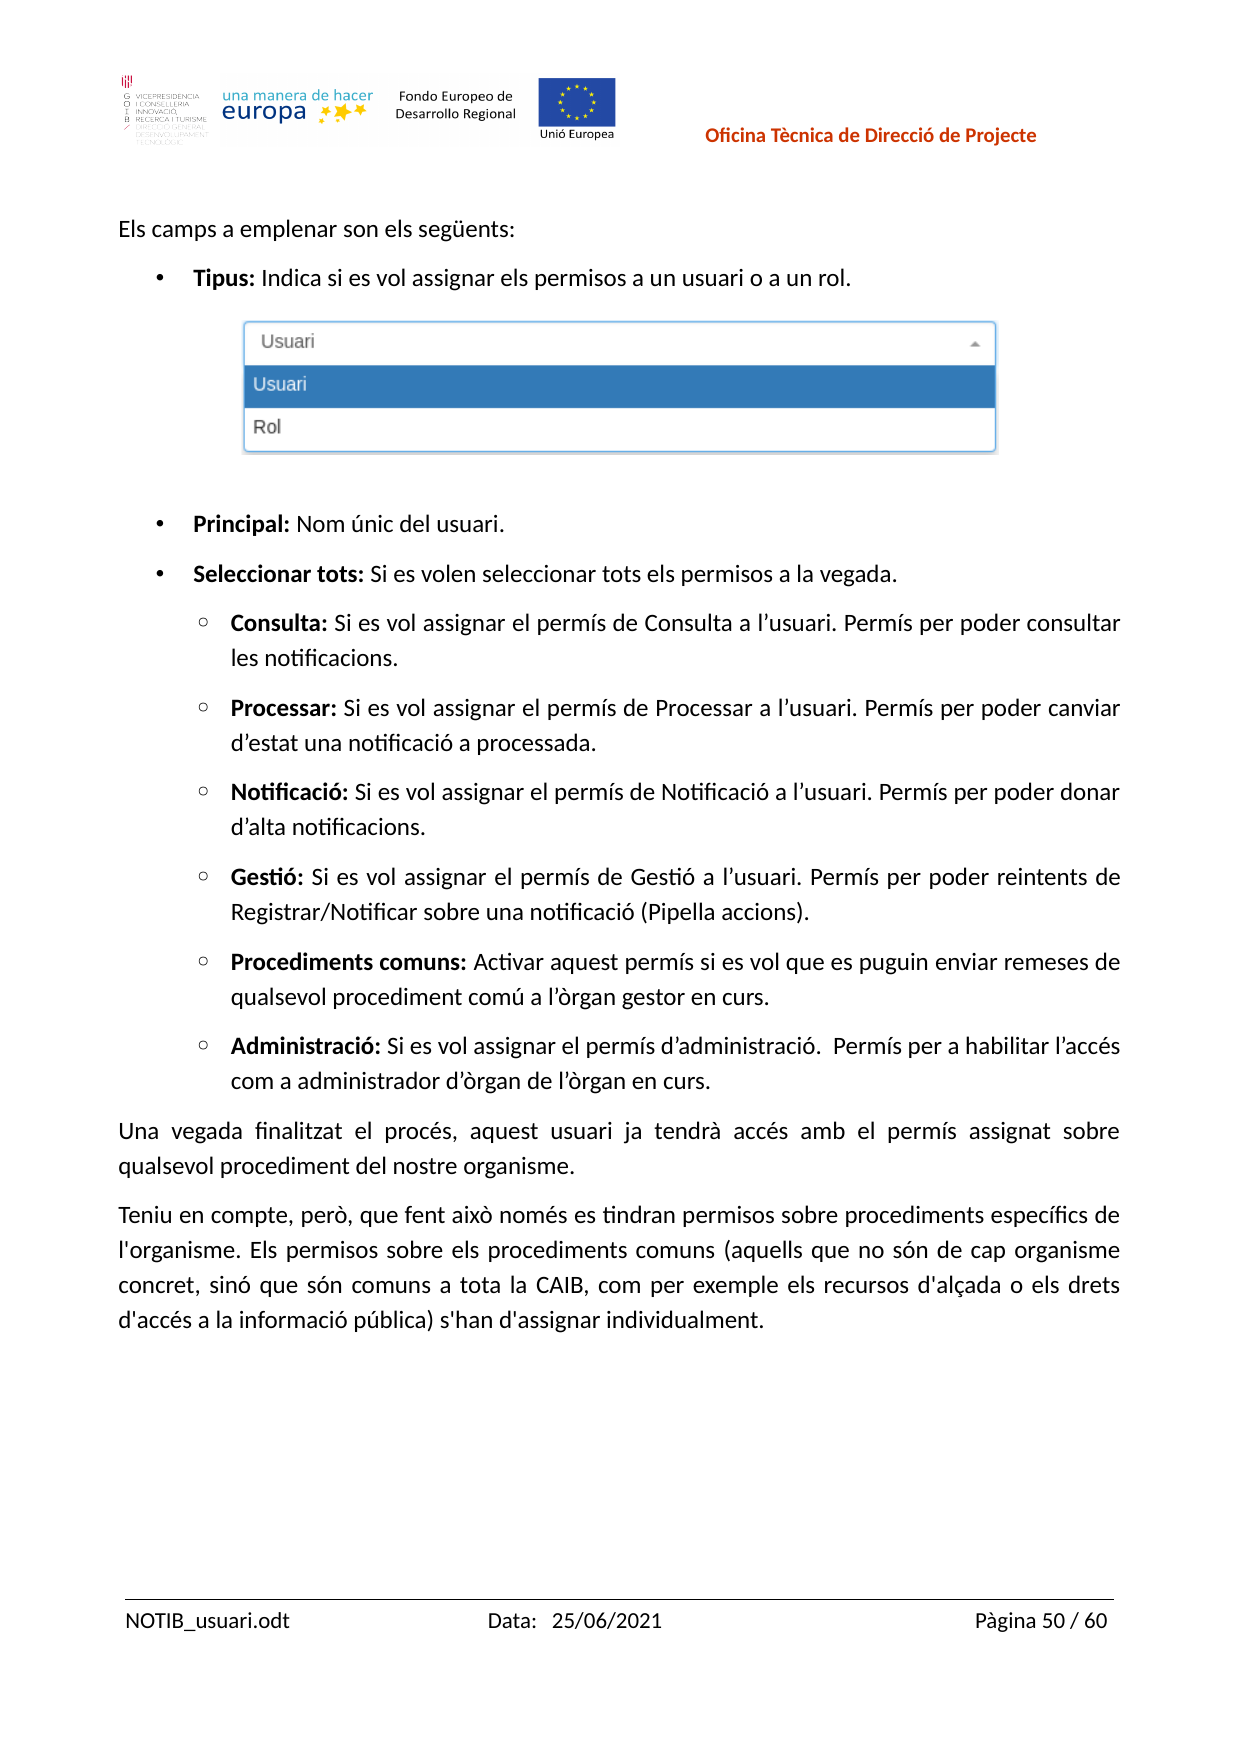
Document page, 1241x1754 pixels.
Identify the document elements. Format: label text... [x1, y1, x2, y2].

list Seleccionar tots: Si es volen seleccionar tots els permisos a la vegada. [156, 558, 1122, 588]
text Teniu en compte, però, que fent això només es tindran permisos sobre procediments específics de l'organisme. Els permisos sobre els procediments comuns (aquells que no són de cap organisme concret, sinó que són comuns a tota la CAIB, com per exemple els recursos d'alçada o els drets d'accés a la informació pública) s'han d'assignar individualment. [118, 1199, 1122, 1335]
list Administració: Si es vol assignar el permís d’administració. Permís per a habilitar l’accés com a administrador d’òrgan de l’òrgan en curs. [193, 1030, 1122, 1096]
picture [219, 73, 621, 147]
text Una vegada finalitzat el procés, aquest usuari ja tendrà accés amb el permís assignat sobre qualsevol procediment del nostre organisme. [118, 1115, 1122, 1180]
text Els camps a emplenar son els següents: [118, 213, 1122, 243]
list Principal: Nom únic del usuari. [156, 508, 1122, 539]
list Consulta: Si es vol assignar el permís de Consulta a l’usuari. Permís per poder consultar les notificacions. [193, 607, 1122, 673]
list Procediments comuns: Activar aquest permís si es vol que es puguin enviar remeses de qualsevol procediment comú a l’òrgan gestor en curs. [193, 946, 1122, 1011]
list Tipus: Indica si es vol assignar els permisos a un usuari o a un rol. [156, 263, 1122, 293]
picture [241, 320, 999, 455]
list Notificació: Si es vol assignar el permís de Notificació a l’usuari. Permís per poder donar d’alta notificacions. [193, 777, 1122, 842]
picture [118, 73, 213, 147]
list Processar: Si es vol assignar el permís de Processar a l’usuari. Permís per poder canviar d’estat una notificació a processada. [193, 692, 1122, 757]
list Gestió: Si es vol assignar el permís de Gestió a l’usuari. Permís per poder reintents de Registrar/Notificar sobre una notificació (Pipella accions). [193, 861, 1122, 927]
